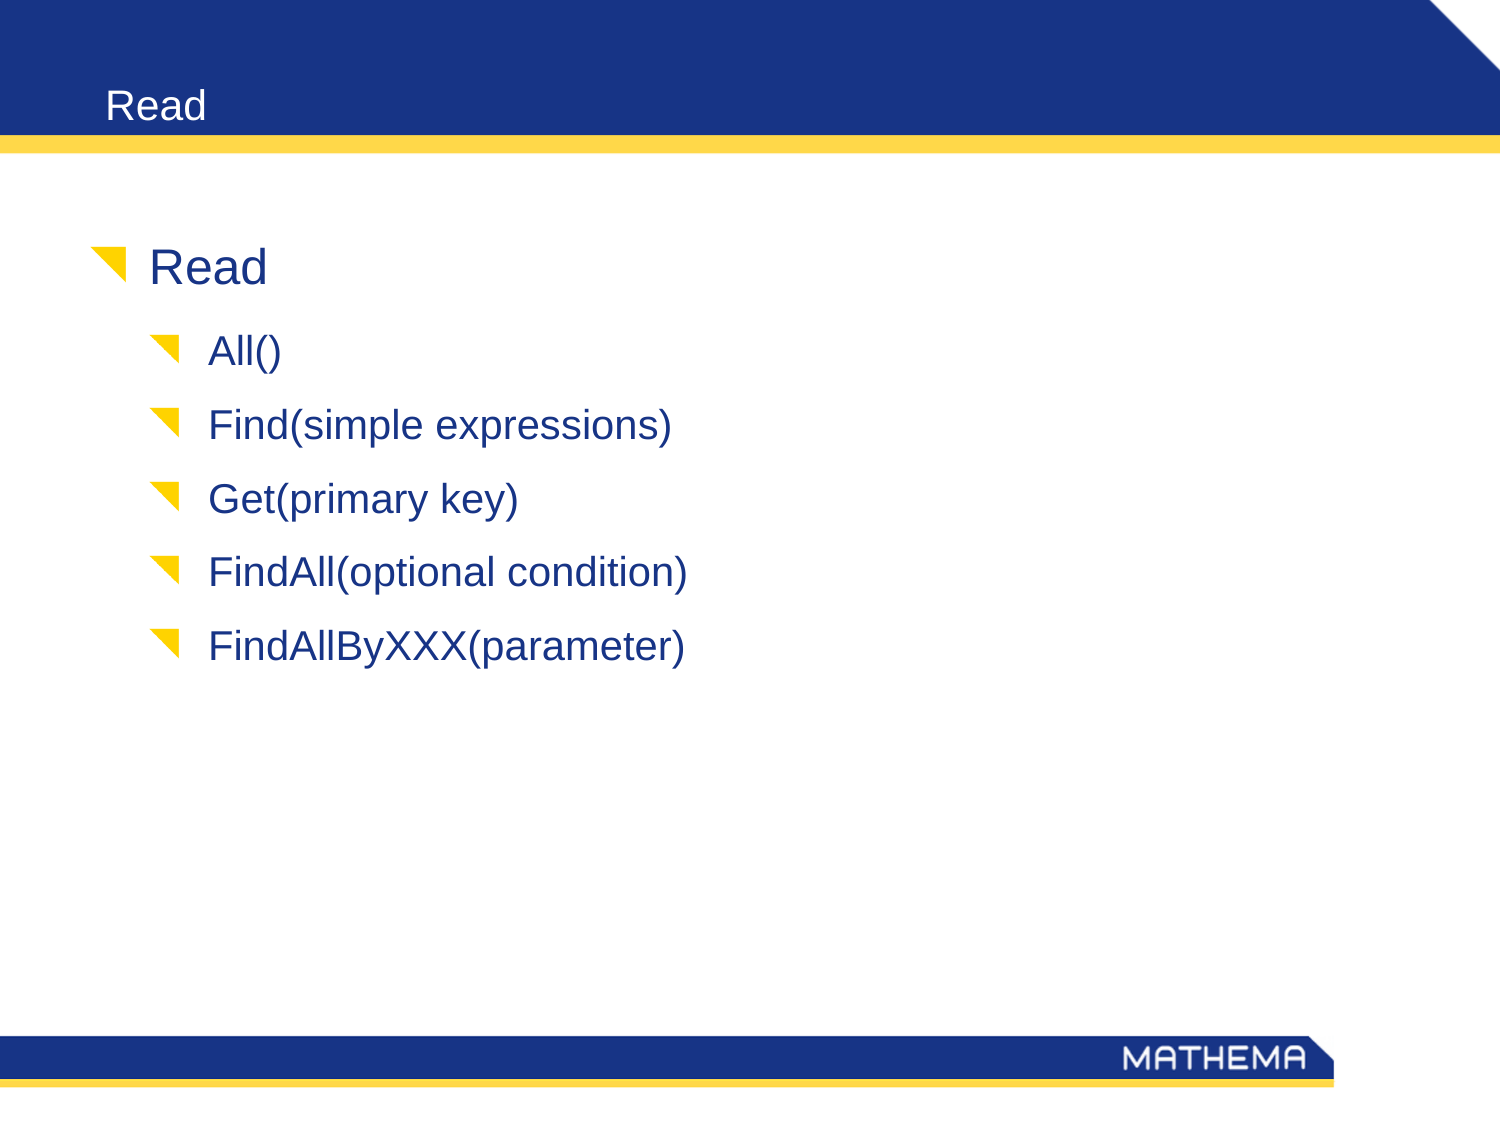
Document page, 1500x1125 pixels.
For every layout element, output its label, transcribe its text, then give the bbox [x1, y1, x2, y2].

list Read All() Find(simple expressions) Get(primary key) FindAll(optional condition) FindAllByXXX(parameter) [75, 227, 1426, 970]
picture [0, 0, 1500, 1125]
title Read [75, 9, 1426, 198]
